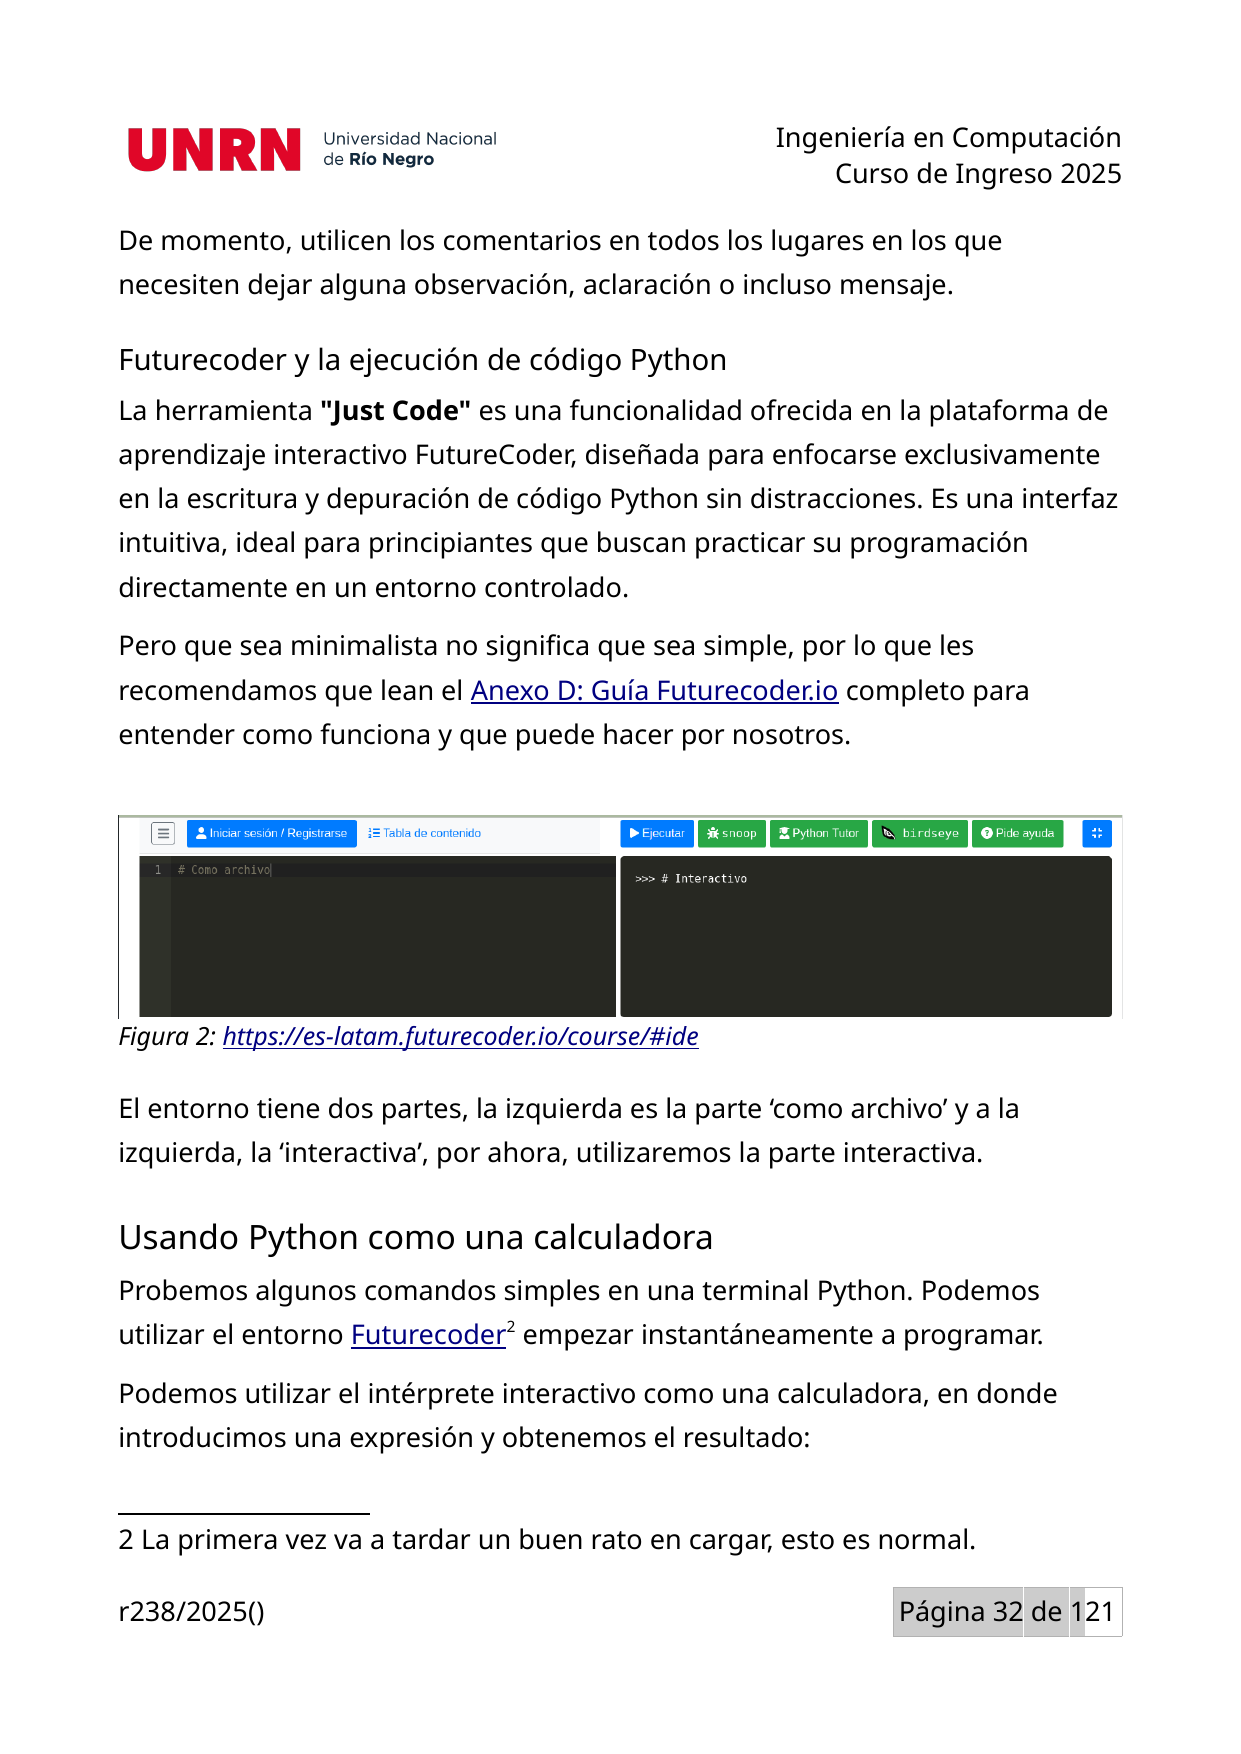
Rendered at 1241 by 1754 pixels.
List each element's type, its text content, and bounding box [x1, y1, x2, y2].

subtitle Futurecoder y la ejecución de código Python [118, 339, 1122, 379]
text Probemos algunos comandos simples en una terminal Python. Podemos utilizar el entorno Futurecoder empezar instantáneamente a programar. [118, 1272, 1122, 1353]
text La herramienta "Just Code" es una funcionalidad ofrecida en la plataforma de aprendizaje interactivo FutureCoder, diseñada para enfocarse exclusivamente en la escritura y depuración de código Python sin distracciones. Es una interfaz intuitiva, ideal para principiantes que buscan practicar su programación directamente en un entorno controlado. [118, 391, 1122, 605]
text Figura 2: https://es-latam.futurecoder.io/course/#ide [118, 1019, 1122, 1053]
text [118, 774, 1122, 815]
picture [118, 118, 505, 180]
text De momento, utilicen los comentarios en todos los lugares en los que necesiten dejar alguna observación, aclaración o incluso mensaje. [118, 221, 1122, 302]
picture [118, 815, 1123, 1019]
subtitle Usando Python como una calculadora [118, 1213, 1122, 1259]
text Podemos utilizar el intérprete interactivo como una calculadora, en donde introducimos una expresión y obtenemos el resultado: [118, 1374, 1122, 1456]
text Pero que sea minimalista no significa que sea simple, por lo que les recomendamos que lean el Anexo D: Guía Futurecoder.io completo para entender como funciona y que puede hacer por nosotros. [118, 627, 1122, 752]
text El entorno tiene dos partes, la izquierda es la parte ‘como archivo’ y a la izquierda, la ‘interactiva’, por ahora, utilizaremos la parte interactiva. [118, 1053, 1122, 1171]
text La primera vez va a tardar un buen rato en cargar, esto es normal. [118, 1521, 1122, 1557]
